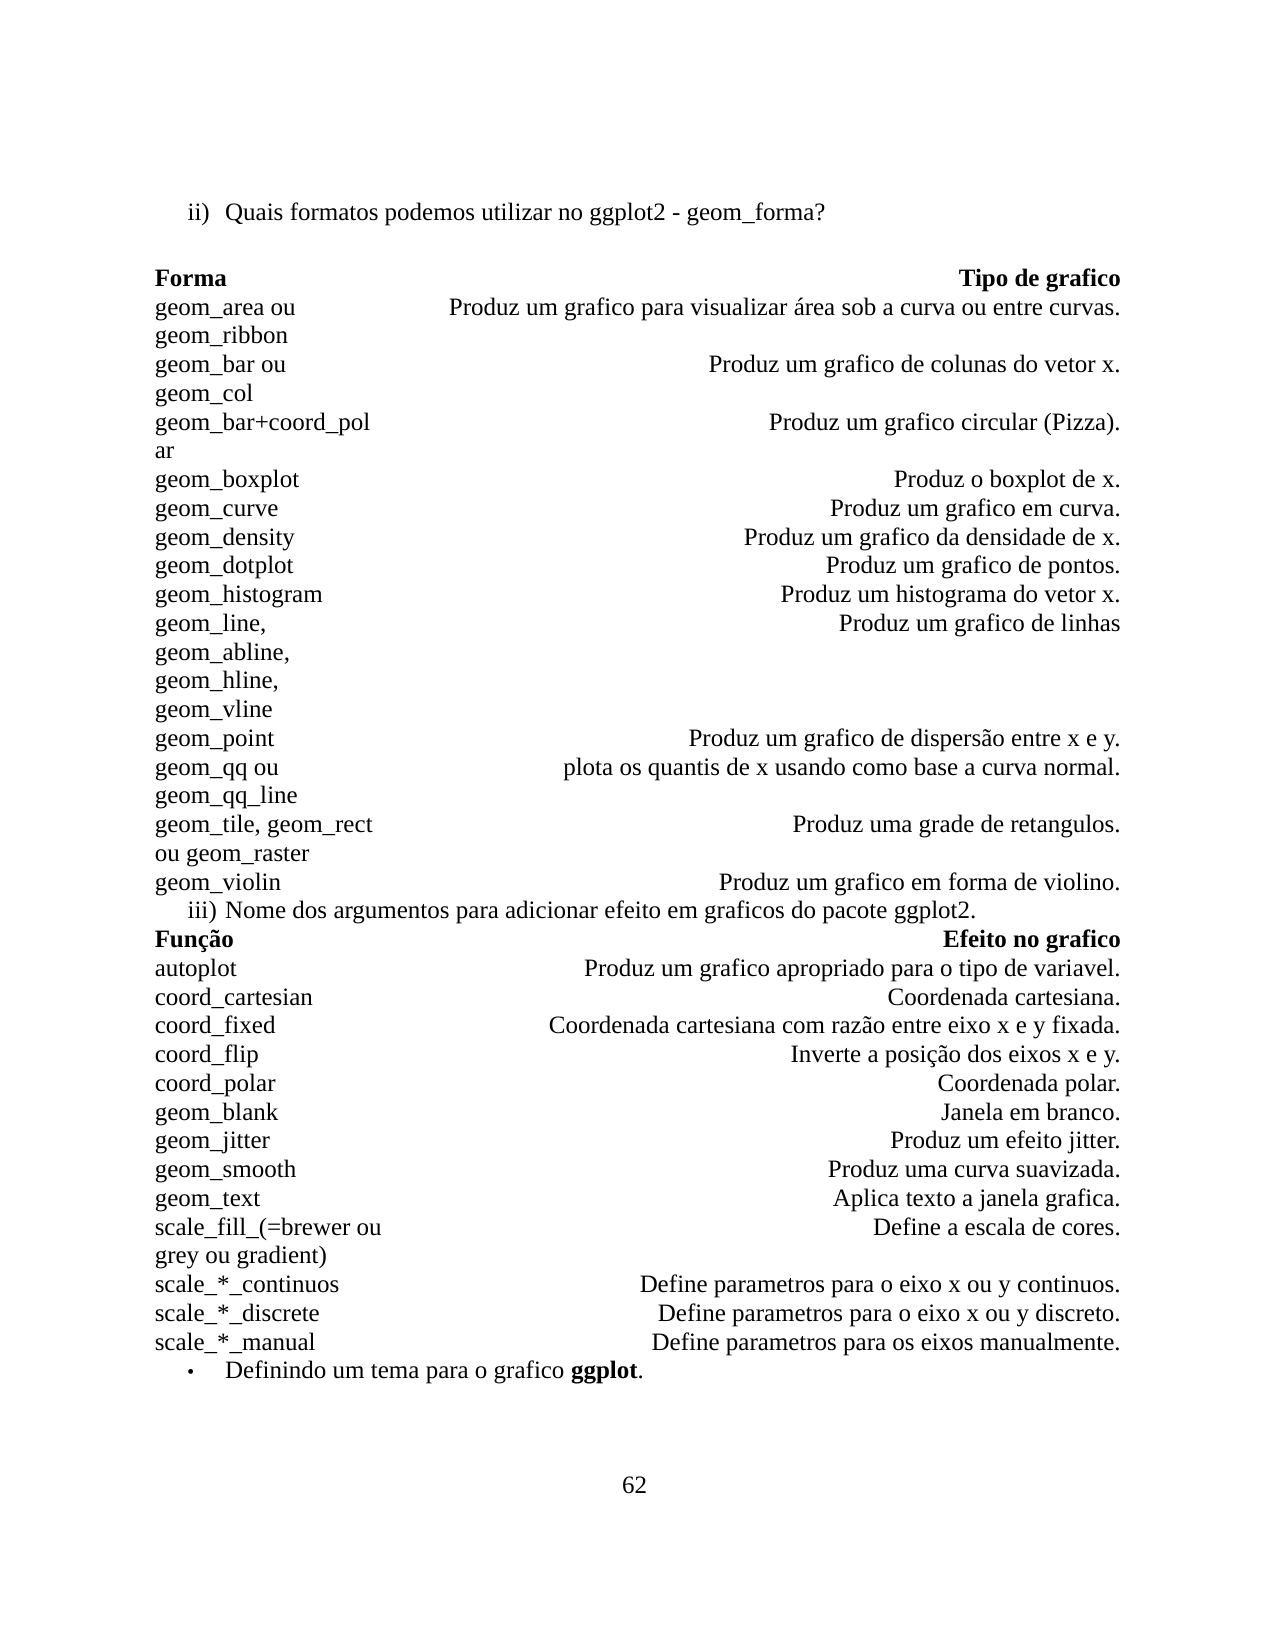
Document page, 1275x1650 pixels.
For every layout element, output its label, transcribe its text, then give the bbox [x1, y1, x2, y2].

table_cell Aplica texto a janela grafica. [394, 1183, 1125, 1212]
table_cell coord_polar [150, 1068, 394, 1097]
table_cell geom_histogram [150, 579, 382, 608]
table_cell coord_cartesian [150, 982, 394, 1011]
table_cell Coordenada polar. [394, 1068, 1125, 1097]
table_cell Produz um grafico de pontos. [382, 551, 1125, 579]
table_cell Janela em branco. [394, 1097, 1125, 1126]
table_cell Produz um histograma do vetor x. [382, 579, 1125, 608]
table_cell Produz um grafico em curva. [382, 493, 1125, 522]
table_cell geom_smooth [150, 1154, 394, 1183]
table_cell geom_line, geom_abline, geom_hline, geom_vline [150, 608, 382, 723]
list Definindo um tema para o grafico ggplot. [187, 1356, 1125, 1413]
table_cell geom_dotplot [150, 551, 382, 579]
table_cell geom_boxplot [150, 464, 382, 493]
table_cell Coordenada cartesiana. [394, 982, 1125, 1011]
table_cell Produz um grafico de colunas do vetor x. [382, 349, 1125, 407]
table_cell geom_violin [150, 867, 382, 896]
table_cell coord_fixed [150, 1011, 394, 1039]
table_cell Produz um grafico em forma de violino. [382, 867, 1125, 896]
table_cell geom_tile, geom_rect ou geom_raster [150, 809, 382, 867]
table_cell Produz um grafico de dispersão entre x e y. [382, 723, 1125, 752]
table_header Função [150, 924, 394, 953]
table_cell Define parametros para os eixos manualmente. [394, 1327, 1125, 1356]
table_cell Produz uma curva suavizada. [394, 1154, 1125, 1183]
table_cell Define a escala de cores. [394, 1212, 1125, 1269]
table_cell geom_qq ou geom_qq_line [150, 752, 382, 809]
table_cell Define parametros para o eixo x ou y continuos. [394, 1269, 1125, 1298]
table_header Forma [150, 263, 382, 292]
table_cell Produz um grafico para visualizar área sob a curva ou entre curvas. [382, 292, 1125, 349]
table_cell Produz uma grade de retangulos. [382, 809, 1125, 867]
table_cell geom_area ou geom_ribbon [150, 292, 382, 349]
table_cell plota os quantis de x usando como base a curva normal. [382, 752, 1125, 809]
table_cell geom_bar ou geom_col [150, 349, 382, 407]
table_cell geom_curve [150, 493, 382, 522]
table_cell scale_*_discrete [150, 1298, 394, 1327]
table_cell Coordenada cartesiana com razão entre eixo x e y fixada. [394, 1011, 1125, 1039]
table_cell Produz um grafico apropriado para o tipo de variavel. [394, 953, 1125, 982]
table_cell Inverte a posição dos eixos x e y. [394, 1039, 1125, 1068]
table_cell geom_point [150, 723, 382, 752]
table_header Efeito no grafico [394, 924, 1125, 953]
table_cell Produz o boxplot de x. [382, 464, 1125, 493]
table_cell scale_*_manual [150, 1327, 394, 1356]
list Nome dos argumentos para adicionar efeito em graficos do pacote ggplot2. [187, 896, 1125, 924]
list Quais formatos podemos utilizar no ggplot2 - geom_forma? [187, 197, 1125, 254]
table_cell geom_text [150, 1183, 394, 1212]
table_cell scale_*_continuos [150, 1269, 394, 1298]
table_cell Produz um grafico circular (Pizza). [382, 407, 1125, 464]
table_cell geom_density [150, 522, 382, 551]
table_cell autoplot [150, 953, 394, 982]
table_cell Produz um grafico de linhas [382, 608, 1125, 723]
table_cell scale_fill_(=brewer ou grey ou gradient) [150, 1212, 394, 1269]
table_cell Define parametros para o eixo x ou y discreto. [394, 1298, 1125, 1327]
table_cell Produz um efeito jitter. [394, 1126, 1125, 1154]
list [187, 150, 1125, 179]
table_cell coord_flip [150, 1039, 394, 1068]
table_cell Produz um grafico da densidade de x. [382, 522, 1125, 551]
table_cell geom_bar+coord_polar [150, 407, 382, 464]
table_cell geom_jitter [150, 1126, 394, 1154]
table_cell geom_blank [150, 1097, 394, 1126]
table_header Tipo de grafico [382, 263, 1125, 292]
